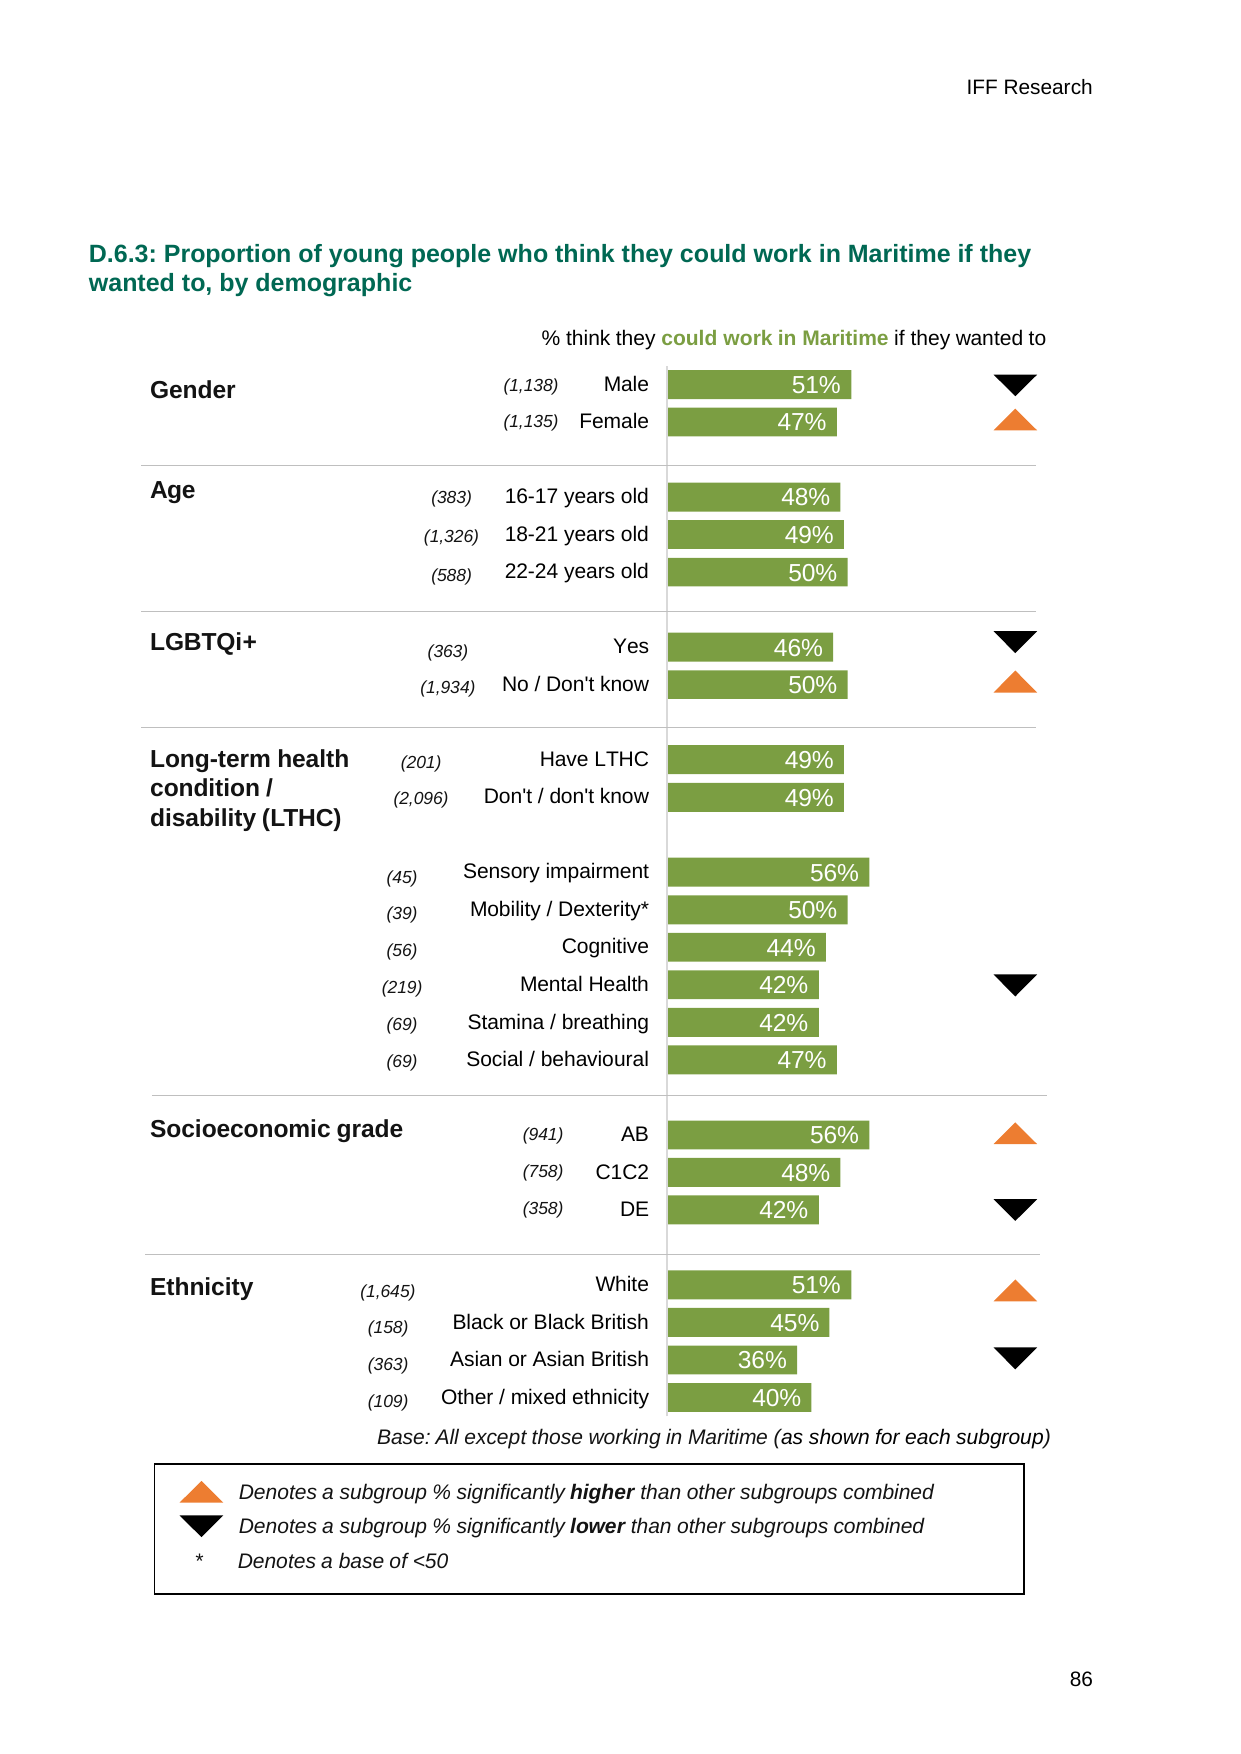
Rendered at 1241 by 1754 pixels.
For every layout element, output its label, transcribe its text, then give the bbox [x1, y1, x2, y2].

subtitle D.6.3: Proportion of young people who think they could work in Maritime if they wanted to, by demographic [89, 239, 1092, 297]
